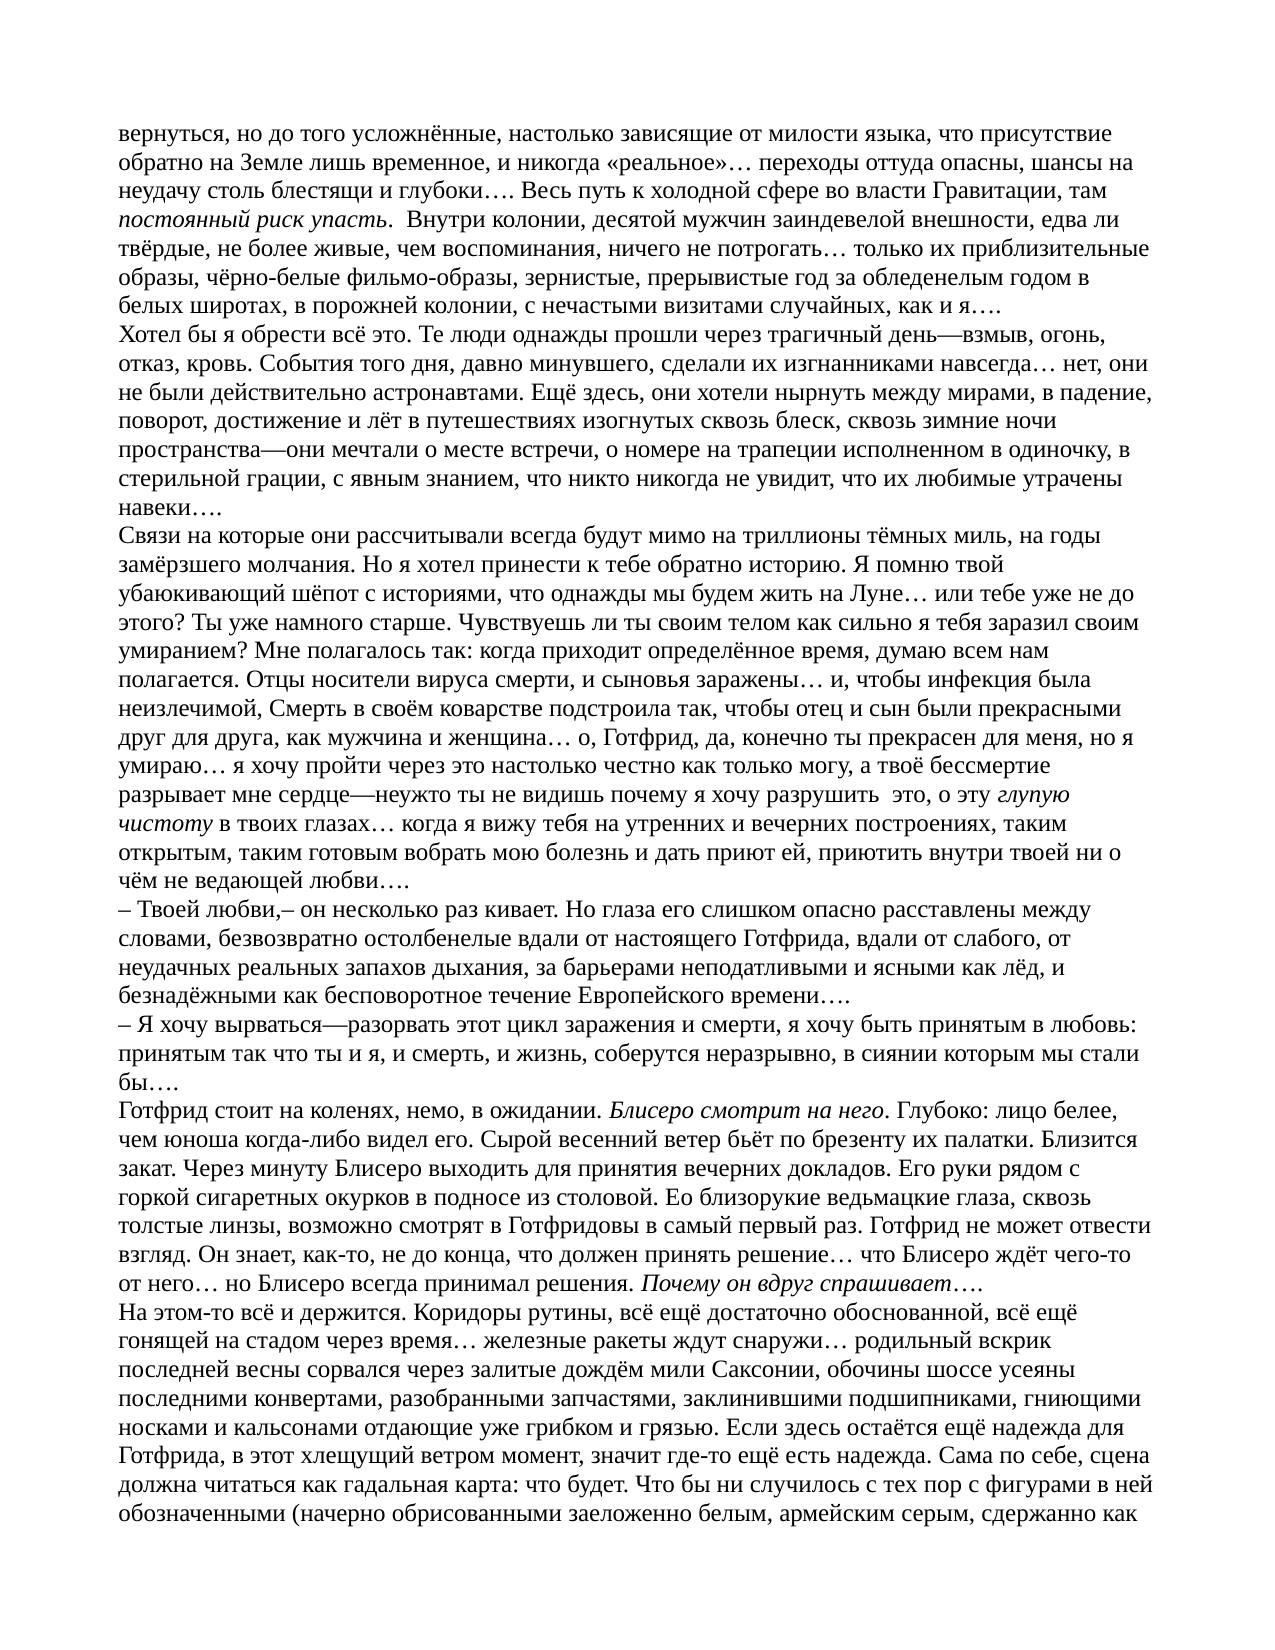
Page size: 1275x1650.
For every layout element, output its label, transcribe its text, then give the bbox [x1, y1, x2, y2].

text вернуться, но до того усложнённые, настолько зависящие от милости языка, что присутствие обратно на Земле лишь временное, и никогда «реальное»… переходы оттуда опасны, шансы на неудачу столь блестящи и глубоки…. Весь путь к холодной сфере во власти Гравитации, там постоянный риск упасть. Внутри колонии, десятой мужчин заиндевелой внешности, едва ли твёрдые, не более живые, чем воспоминания, ничего не потрогать… только их приблизительные образы, чёрно-белые фильмо-образы, зернистые, прерывистые год за обледенелым годом в белых широтах, в порожней колонии, с нечастыми визитами случайных, как и я…. [118, 118, 1157, 319]
text Готфрид стоит на коленях, немо, в ожидании. Блисеро смотрит на него. Глубоко: лицо белее, чем юноша когда-либо видел его. Сырой весенний ветер бьёт по брезенту их палатки. Близится закат. Через минуту Блисеро выходить для принятия вечерних докладов. Его руки рядом с горкой сигаретных окурков в подносе из столовой. Ео близорукие ведьмацкие глаза, сквозь толстые линзы, возможно смотрят в Готфридовы в самый первый раз. Готфрид не может отвести взгляд. Он знает, как-то, не до конца, что должен принять решение… что Блисеро ждёт чего-то от него… но Блисеро всегда принимал решения. Почему он вдруг спрашивает…. [118, 1096, 1157, 1297]
text – Я хочу вырваться—разорвать этот цикл заражения и смерти, я хочу быть принятым в любовь: принятым так что ты и я, и смерть, и жизнь, соберутся неразрывно, в сиянии которым мы стали бы…. [118, 1009, 1157, 1096]
text – Твоей любви,– он несколько раз кивает. Но глаза его слишком опасно расставлены между словами, безвозвратно остолбенелые вдали от настоящего Готфрида, вдали от слабого, от неудачных реальных запахов дыхания, за барьерами неподатливыми и ясными как лёд, и безнадёжными как бесповоротное течение Европейского времени…. [118, 894, 1157, 1009]
text Связи на которые они рассчитывали всегда будут мимо на триллионы тёмных миль, на годы замёрзшего молчания. Но я хотел принести к тебе обратно историю. Я помню твой убаюкивающий шёпот с историями, что однажды мы будем жить на Луне… или тебе уже не до этого? Ты уже намного старше. Чувствуешь ли ты своим телом как сильно я тебя заразил своим умиранием? Мне полагалось так: когда приходит определённое время, думаю всем нам полагается. Отцы носители вируса смерти, и сыновья заражены… и, чтобы инфекция была неизлечимой, Смерть в своём коварстве подстроила так, чтобы отец и сын были прекрасными друг для друга, как мужчина и женщина… о, Готфрид, да, конечно ты прекрасен для меня, но я умираю… я хочу пройти через это настолько честно как только могу, а твоё бессмертие разрывает мне сердце—неужто ты не видишь почему я хочу разрушить это, о эту глупую чистоту в твоих глазах… когда я вижу тебя на утренних и вечерних построениях, таким открытым, таким готовым вобрать мою болезнь и дать приют ей, приютить внутри твоей ни о чём не ведающей любви…. [118, 521, 1157, 894]
text Хотел бы я обрести всё это. Те люди однажды прошли через трагичный день—взмыв, огонь, отказ, кровь. События того дня, давно минувшего, сделали их изгнанниками навсегда… нет, они не были действительно астронавтами. Ещё здесь, они хотели нырнуть между мирами, в падение, поворот, достижение и лёт в путешествиях изогнутых сквозь блеск, сквозь зимние ночи пространства—они мечтали о месте встречи, о номере на трапеции исполненном в одиночку, в стерильной грации, с явным знанием, что никто никогда не увидит, что их любимые утрачены навеки…. [118, 319, 1157, 521]
text На этом-то всё и держится. Коридоры рутины, всё ещё достаточно обоснованной, всё ещё гонящей на стадом через время… железные ракеты ждут снаружи… родильный вскрик последней весны сорвался через залитые дождём мили Саксонии, обочины шоссе усеяны последними конвертами, разобранными запчастями, заклинившими подшипниками, гниющими носками и кальсонами отдающие уже грибком и грязью. Если здесь остаётся ещё надежда для Готфрида, в этот хлещущий ветром момент, значит где-то ещё есть надежда. Сама по себе, сцена должна читаться как гадальная карта: что будет. Что бы ни случилось с тех пор с фигурами в ней обозначенными (начерно обрисованными заеложенно белым, армейским серым, сдержанно как [118, 1297, 1157, 1527]
